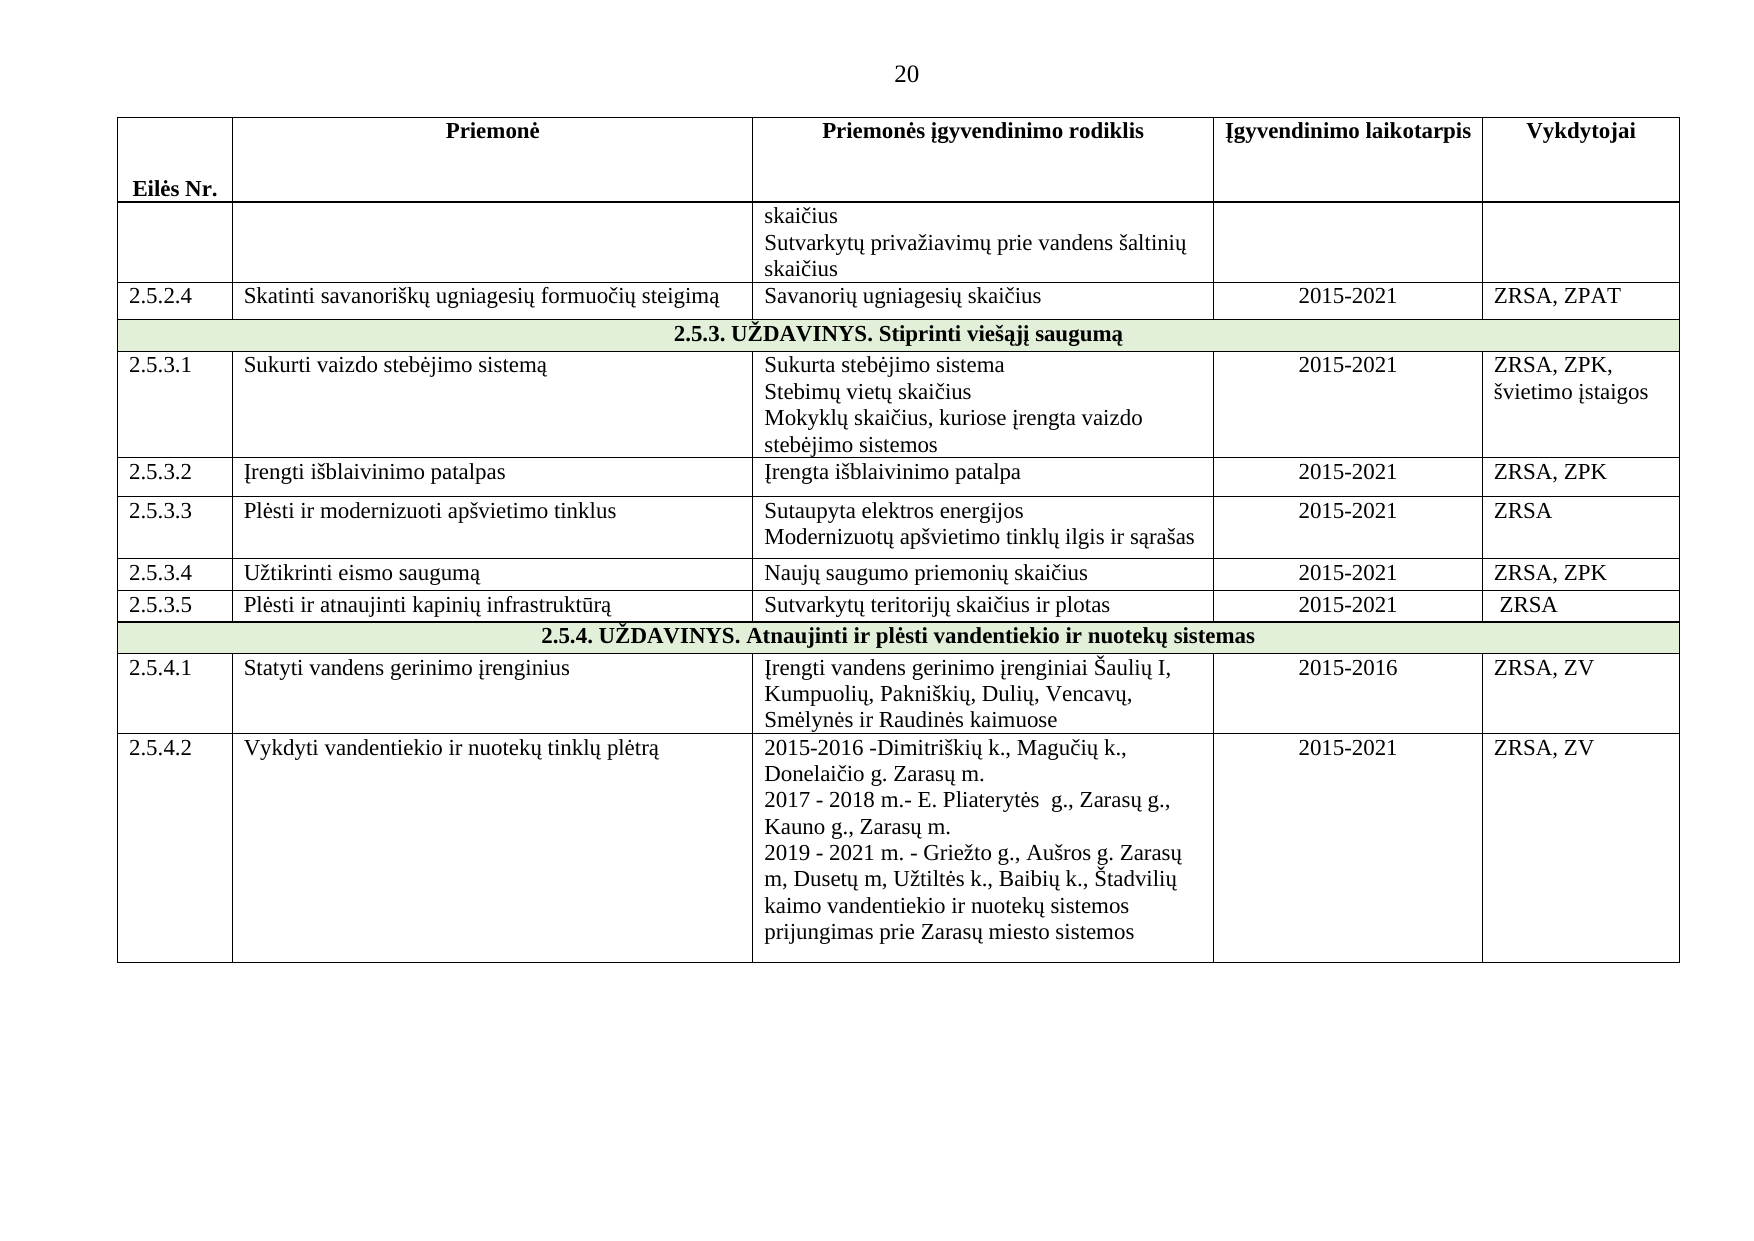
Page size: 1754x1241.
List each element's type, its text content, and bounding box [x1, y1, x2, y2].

table_cell 2015-2016 [1214, 654, 1482, 733]
table_cell Sukurta stebėjimo sistema Stebimų vietų skaičius Mokyklų skaičius, kuriose įrengta vaizdo stebėjimo sistemos [753, 352, 1213, 457]
table_cell Savanorių ugniagesių skaičius [753, 283, 1213, 319]
table_cell 2.5.3.4 [118, 559, 232, 589]
table_cell ZRSA [1483, 591, 1679, 621]
table_cell ZRSA, ZPK [1483, 458, 1679, 496]
table_cell 2.5.2.4 [118, 283, 232, 319]
table_cell 2.5.3.2 [118, 458, 232, 496]
table_cell Plėsti ir atnaujinti kapinių infrastruktūrą [233, 591, 752, 621]
table_header Priemonė [233, 118, 752, 201]
table_cell Įrengti vandens gerinimo įrenginiai Šaulių I, Kumpuolių, Pakniškių, Dulių, Vencavų, Smėlynės ir Raudinės kaimuose [753, 654, 1213, 733]
table_header Priemonės įgyvendinimo rodiklis [753, 118, 1213, 201]
table_header Įgyvendinimo laikotarpis [1214, 118, 1482, 201]
table_cell Sutaupyta elektros energijos Modernizuotų apšvietimo tinklų ilgis ir sąrašas [753, 497, 1213, 558]
table_cell Įrengti išblaivinimo patalpas [233, 458, 752, 496]
table_cell Vykdyti vandentiekio ir nuotekų tinklų plėtrą [233, 734, 752, 962]
table_cell 2015-2021 [1214, 559, 1482, 589]
table_cell 2015-2016 -Dimitriškių k., Magučių k., Donelaičio g. Zarasų m. 2017 - 2018 m.- E. Pliaterytės g., Zarasų g., Kauno g., Zarasų m. 2019 - 2021 m. - Griežto g., Aušros g. Zarasų m, Dusetų m, Užtiltės k., Baibių k., Štadvilių kaimo vandentiekio ir nuotekų sistemos prijungimas prie Zarasų miesto sistemos [753, 734, 1213, 962]
table_cell Sutvarkytų teritorijų skaičius ir plotas [753, 591, 1213, 621]
table_cell Naujų saugumo priemonių skaičius [753, 559, 1213, 589]
table_cell 2.5.3.1 [118, 352, 232, 457]
table_cell Statyti vandens gerinimo įrenginius [233, 654, 752, 733]
table_cell [233, 203, 752, 282]
table_cell [1214, 203, 1482, 282]
table_cell [118, 203, 232, 282]
table_cell 2.5.4. UŽDAVINYS. Atnaujinti ir plėsti vandentiekio ir nuotekų sistemas [118, 623, 1679, 653]
table_cell 2015-2021 [1214, 497, 1482, 558]
table_header Eilės Nr. [118, 118, 232, 201]
table_cell 2.5.3.5 [118, 591, 232, 621]
table_cell ZRSA, ZV [1483, 654, 1679, 733]
table_cell 2015-2021 [1214, 734, 1482, 962]
table_cell ZRSA, ZPAT [1483, 283, 1679, 319]
table_cell [1483, 203, 1679, 282]
table_cell Skatinti savanoriškų ugniagesių formuočių steigimą [233, 283, 752, 319]
table_cell 2.5.4.1 [118, 654, 232, 733]
table_cell ZRSA [1483, 497, 1679, 558]
table_header Vykdytojai [1483, 118, 1679, 201]
table_cell 2015-2021 [1214, 352, 1482, 457]
table_cell 2.5.3.3 [118, 497, 232, 558]
table_cell 2.5.4.2 [118, 734, 232, 962]
table_cell 2015-2021 [1214, 283, 1482, 319]
table_cell Plėsti ir modernizuoti apšvietimo tinklus [233, 497, 752, 558]
table_cell ZRSA, ZPK [1483, 559, 1679, 589]
table_cell 2015-2021 [1214, 591, 1482, 621]
table_cell 2.5.3. UŽDAVINYS. Stiprinti viešąjį saugumą [118, 320, 1679, 351]
table_cell Užtikrinti eismo saugumą [233, 559, 752, 589]
table_cell Sukurti vaizdo stebėjimo sistemą [233, 352, 752, 457]
table_cell Įrengta išblaivinimo patalpa [753, 458, 1213, 496]
table_cell 2015-2021 [1214, 458, 1482, 496]
table_cell ZRSA, ZV [1483, 734, 1679, 962]
table_cell ZRSA, ZPK, švietimo įstaigos [1483, 352, 1679, 457]
table_cell skaičius Sutvarkytų privažiavimų prie vandens šaltinių skaičius [753, 203, 1213, 282]
